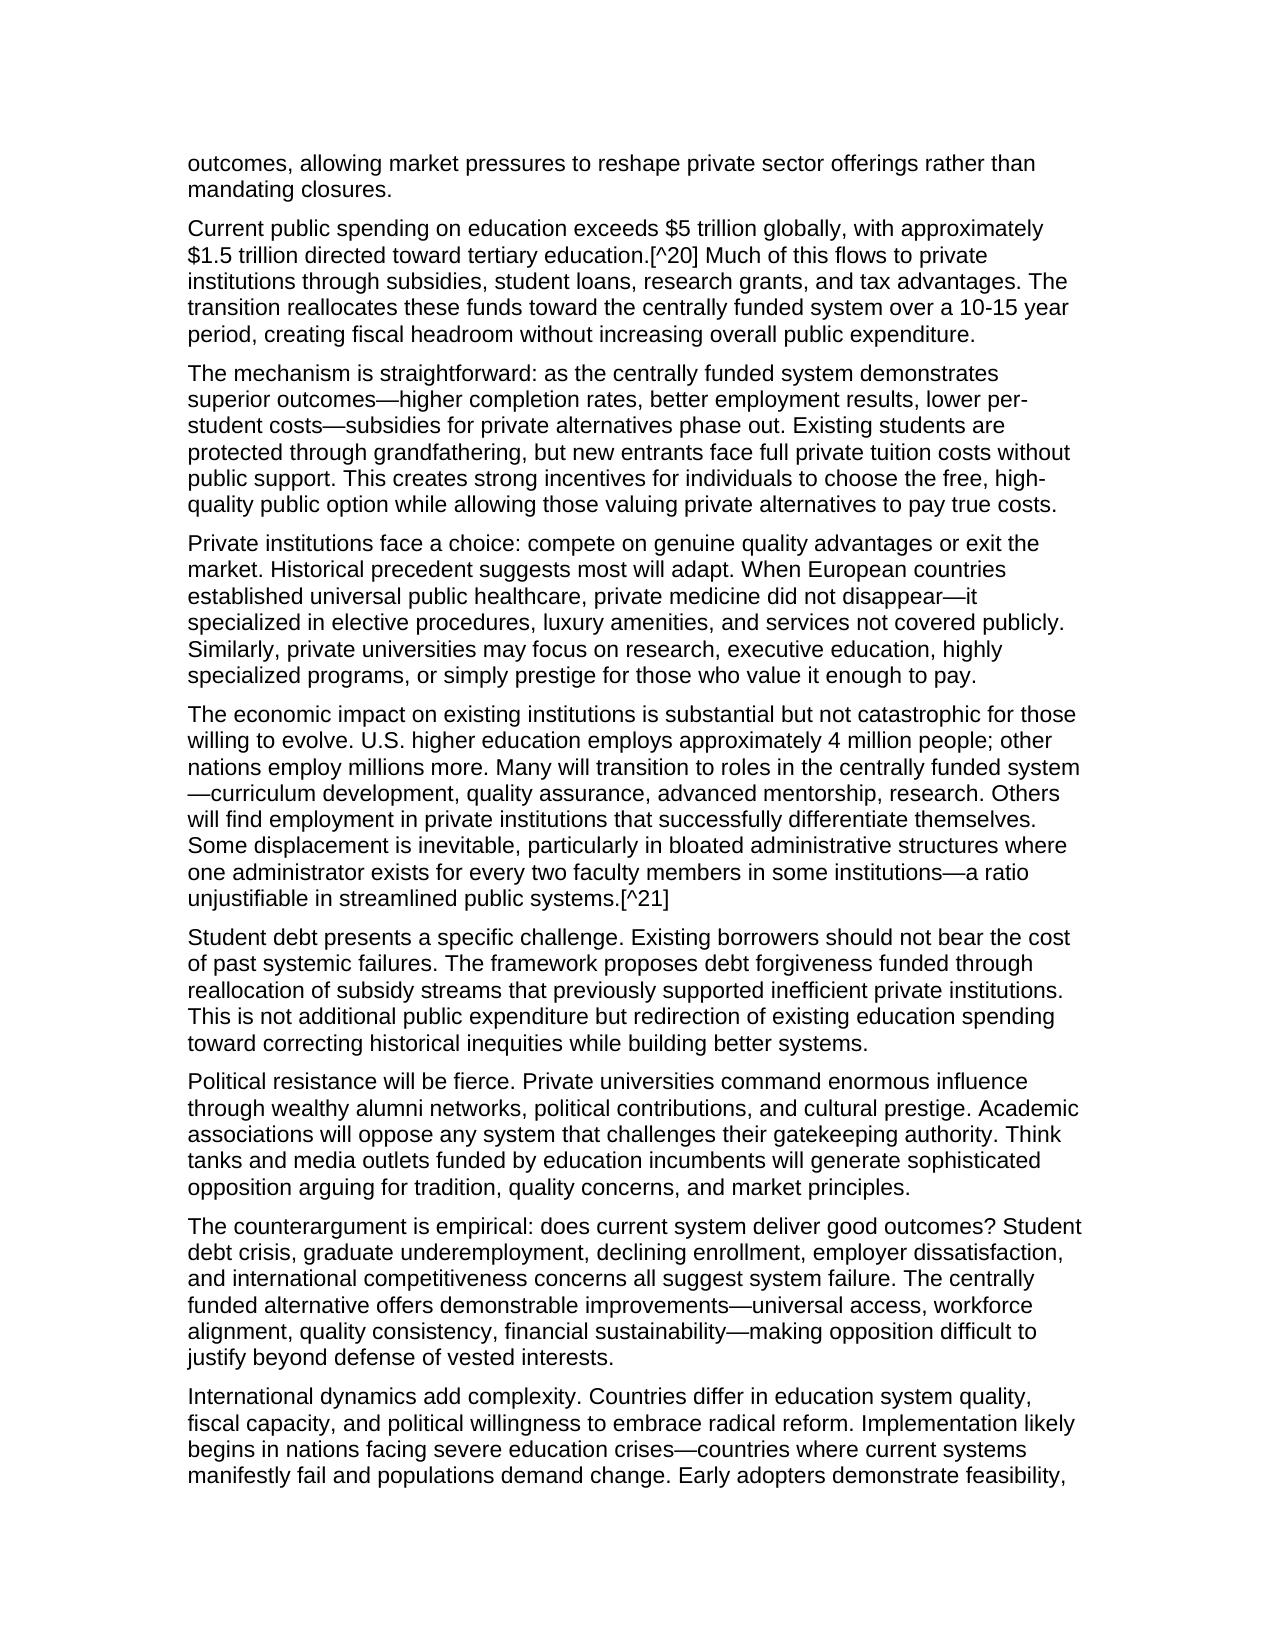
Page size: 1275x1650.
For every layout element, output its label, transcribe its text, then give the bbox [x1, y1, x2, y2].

text The mechanism is straightforward: as the centrally funded system demonstrates superior outcomes—higher completion rates, better employment results, lower per-student costs—subsidies for private alternatives phase out. Existing students are protected through grandfathering, but new entrants face full private tuition costs without public support. This creates strong incentives for individuals to choose the free, high-quality public option while allowing those valuing private alternatives to pay true costs. [187, 359, 1087, 518]
text The counterargument is empirical: does current system deliver good outcomes? Student debt crisis, graduate underemployment, declining enrollment, employer dissatisfaction, and international competitiveness concerns all suggest system failure. The centrally funded alternative offers demonstrable improvements—universal access, workforce alignment, quality consistency, financial sustainability—making opposition difficult to justify beyond defense of vested interests. [187, 1213, 1087, 1371]
text Current public spending on education exceeds $5 trillion globally, with approximately $1.5 trillion directed toward tertiary education.[^20] Much of this flows to private institutions through subsidies, student loans, research grants, and tax advantages. The transition reallocates these funds toward the centrally funded system over a 10-15 year period, creating fiscal headroom without increasing overall public expenditure. [187, 215, 1087, 347]
text Student debt presents a specific challenge. Existing borrowers should not bear the cost of past systemic failures. The framework proposes debt forgiveness funded through reallocation of subsidy streams that previously supported inefficient private institutions. This is not additional public expenditure but redirection of existing education spending toward correcting historical inequities while building better systems. [187, 924, 1087, 1056]
text outcomes, allowing market pressures to reshape private sector offerings rather than mandating closures. [187, 150, 1087, 203]
text Private institutions face a choice: compete on genuine quality advantages or exit the market. Historical precedent suggests most will adapt. When European countries established universal public healthcare, private medicine did not disappear—it specialized in elective procedures, luxury amenities, and services not covered publicly. Similarly, private universities may focus on research, executive education, highly specialized programs, or simply prestige for those who value it enough to pay. [187, 530, 1087, 688]
text The economic impact on existing institutions is substantial but not catastrophic for those willing to evolve. U.S. higher education employs approximately 4 million people; other nations employ millions more. Many will transition to roles in the centrally funded system—curriculum development, quality assurance, advanced mentorship, research. Others will find employment in private institutions that successfully differentiate themselves. Some displacement is inevitable, particularly in bloated administrative structures where one administrator exists for every two faculty members in some institutions—a ratio unjustifiable in streamlined public systems.[^21] [187, 701, 1087, 912]
text Political resistance will be fierce. Private universities command enormous influence through wealthy alumni networks, political contributions, and cultural prestige. Academic associations will oppose any system that challenges their gatekeeping authority. Think tanks and media outlets funded by education incumbents will generate sophisticated opposition arguing for tradition, quality concerns, and market principles. [187, 1068, 1087, 1200]
text International dynamics add complexity. Countries differ in education system quality, fiscal capacity, and political willingness to embrace radical reform. Implementation likely begins in nations facing severe education crises—countries where current systems manifestly fail and populations demand change. Early adopters demonstrate feasibility, [187, 1383, 1087, 1489]
